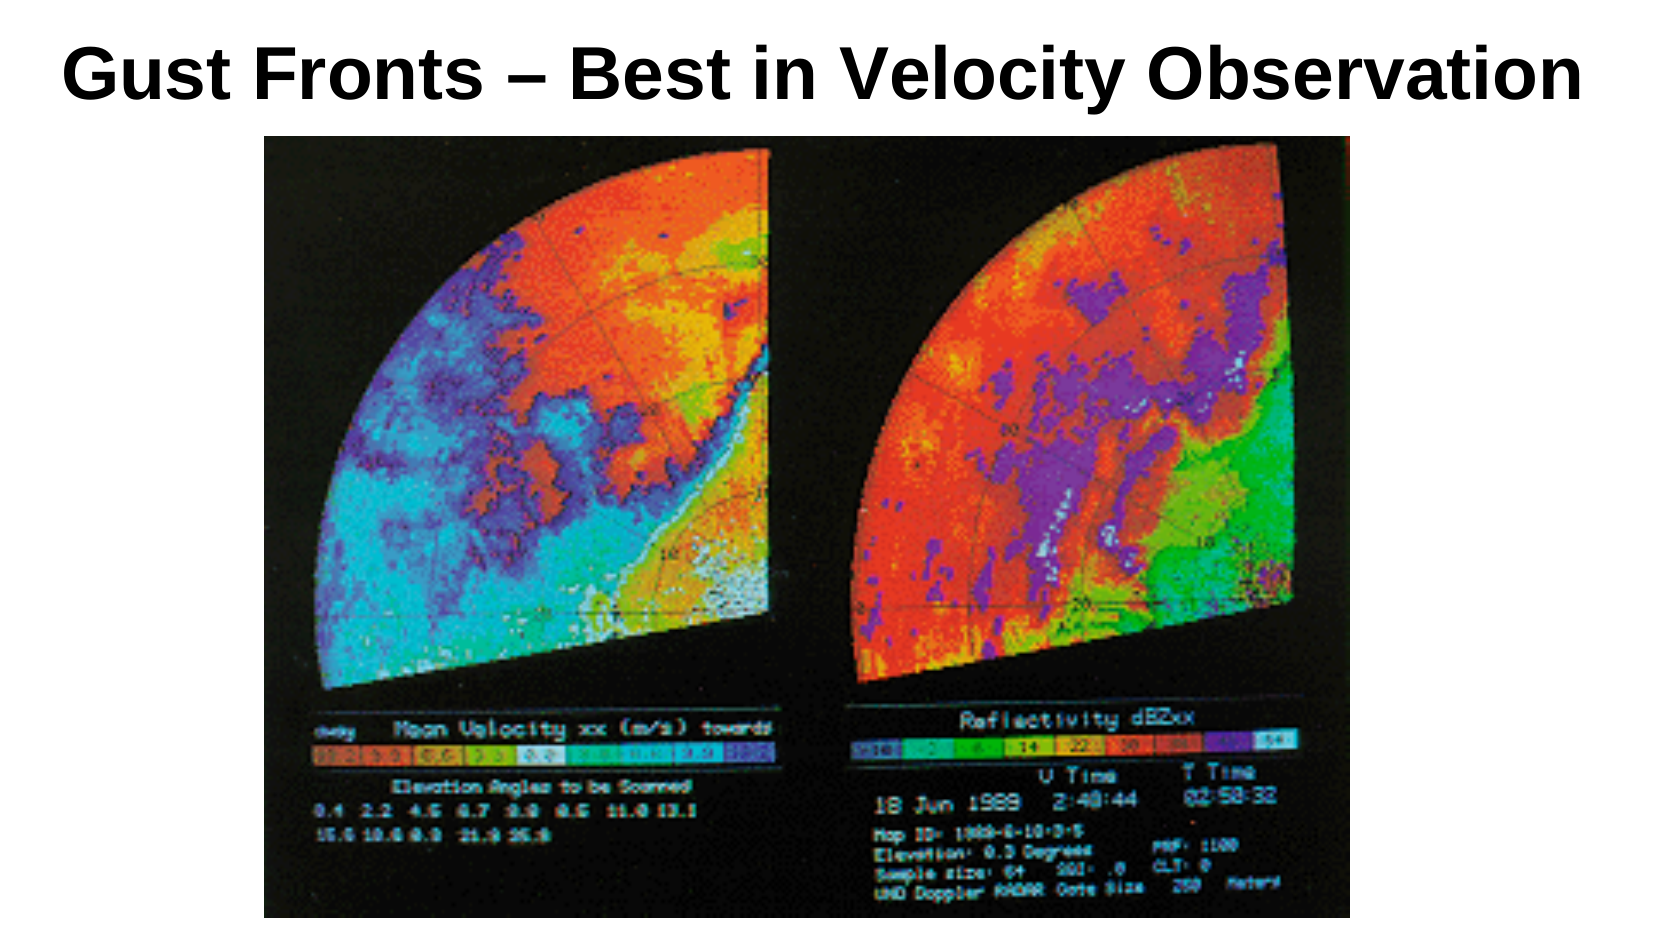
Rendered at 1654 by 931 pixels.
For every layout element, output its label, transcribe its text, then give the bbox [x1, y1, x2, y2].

title Gust Fronts – Best in Velocity Observation [0, 5, 1651, 133]
picture [264, 136, 1350, 918]
